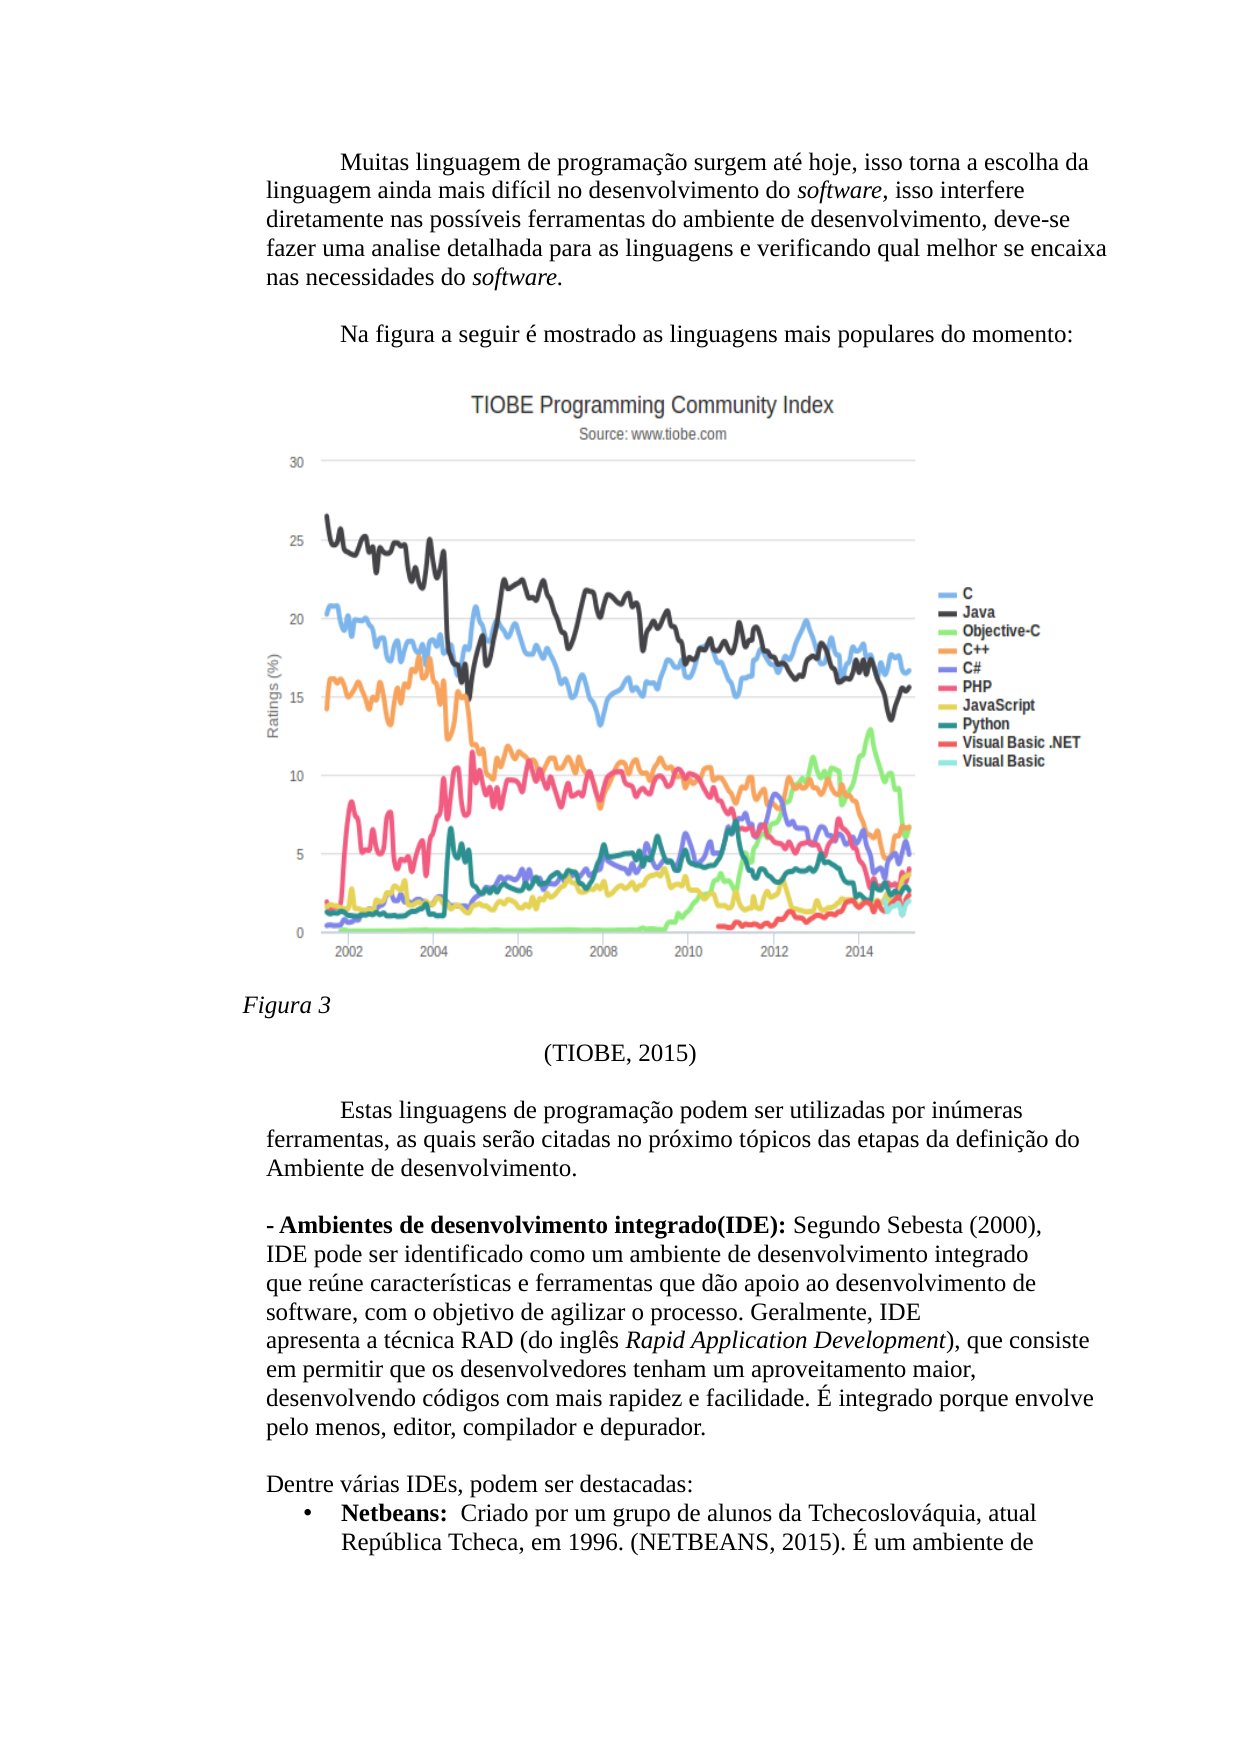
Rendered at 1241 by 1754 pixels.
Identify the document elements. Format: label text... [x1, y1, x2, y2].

text Muitas linguagem de programação surgem até hoje, isso torna a escolha da linguagem ainda mais difícil no desenvolvimento do software, isso interfere diretamente nas possíveis ferramentas do ambiente de desenvolvimento, deve-se fazer uma analise detalhada para as linguagens e verificando qual melhor se encaixa nas necessidades do software. [118, 147, 1122, 291]
text (TIOBE, 2015) [118, 1038, 1122, 1067]
picture [242, 380, 1107, 990]
text Figura 3 [242, 990, 1106, 1019]
text - Ambientes de desenvolvimento integrado(IDE): Segundo Sebesta (2000), IDE pode ser identificado como um ambiente de desenvolvimento integrado que reúne características e ferramentas que dão apoio ao desenvolvimento de software, com o objetivo de agilizar o processo. Geralmente, IDE apresenta a técnica RAD (do inglês Rapid Application Development), que consiste em permitir que os desenvolvedores tenham um aproveitamento maior, desenvolvendo códigos com mais rapidez e facilidade. É integrado porque envolve pelo menos, editor, compilador e depurador. [44, 1211, 1122, 1441]
text Dentre várias IDEs, podem ser destacadas: [44, 1469, 1122, 1498]
list Netbeans: Criado por um grupo de alunos da Tchecoslováquia, atual República Tcheca, em 1996. (NETBEANS, 2015). É um ambiente de [303, 1498, 1122, 1556]
text Na figura a seguir é mostrado as linguagens mais populares do momento: [118, 319, 1122, 348]
text Estas linguagens de programação podem ser utilizadas por inúmeras ferramentas, as quais serão citadas no próximo tópicos das etapas da definição do Ambiente de desenvolvimento. [118, 1096, 1122, 1182]
